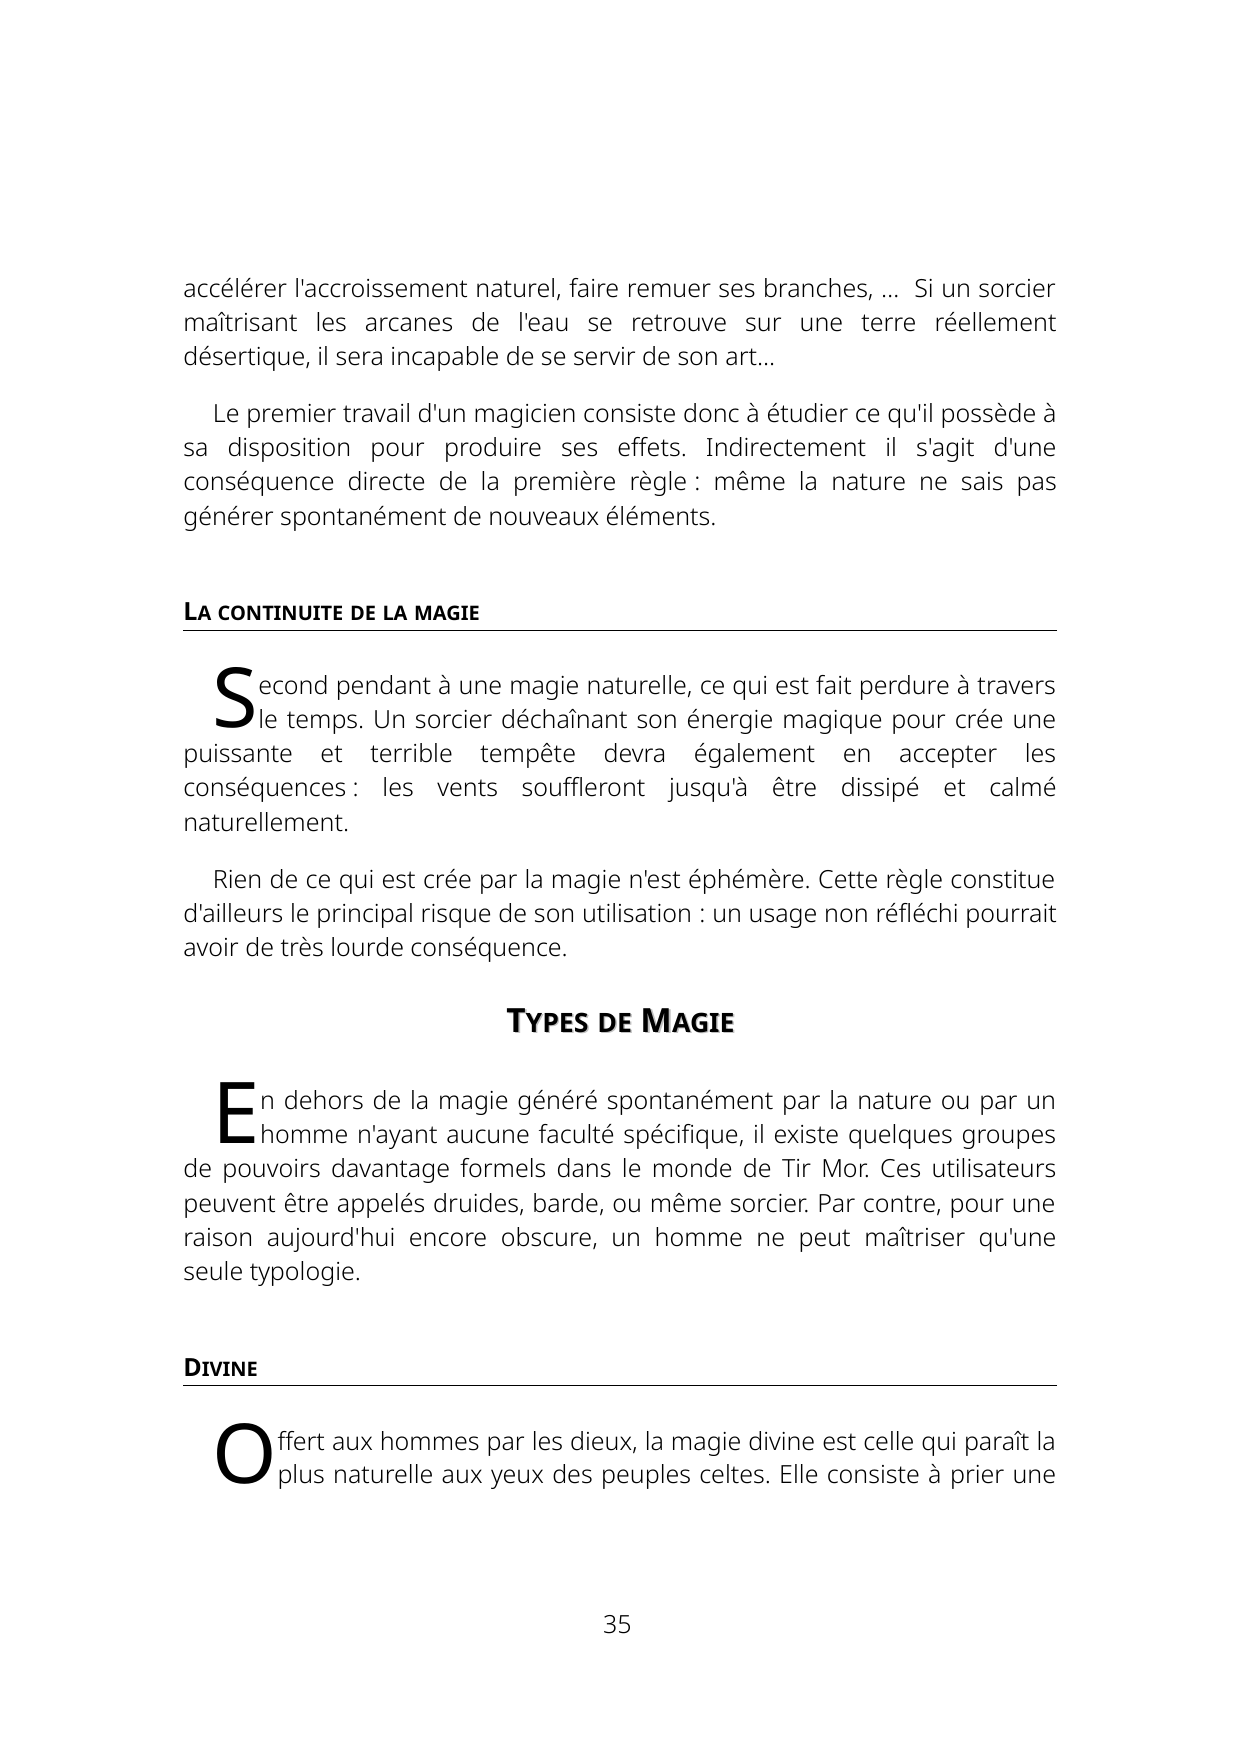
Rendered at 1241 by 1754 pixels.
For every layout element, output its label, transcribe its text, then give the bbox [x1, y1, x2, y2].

text Offert aux hommes par les dieux, la magie divine est celle qui paraît la plus naturelle aux yeux des peuples celtes. Elle consiste à prier une [183, 1423, 1057, 1491]
text Le premier travail d'un magicien consiste donc à étudier ce qu'il possède à sa disposition pour produire ses effets. Indirectement il s'agit d'une conséquence directe de la première règle : même la nature ne sais pas générer spontanément de nouveaux éléments. [183, 396, 1057, 532]
subtitle Types de Magie [183, 996, 1057, 1042]
text En dehors de la magie généré spontanément par la nature ou par un homme n'ayant aucune faculté spécifique, il existe quelques groupes de pouvoirs davantage formels dans le monde de Tir Mor. Ces utilisateurs peuvent être appelés druides, barde, ou même sorcier. Par contre, pour une raison aujourd'hui encore obscure, un homme ne peut maîtriser qu'une seule typologie. [183, 1083, 1057, 1287]
subtitle Divine [183, 1349, 1057, 1385]
text accélérer l'accroissement naturel, faire remuer ses branches, … Si un sorcier maîtrisant les arcanes de l'eau se retrouve sur une terre réellement désertique, il sera incapable de se servir de son art... [183, 270, 1057, 372]
text Rien de ce qui est crée par la magie n'est éphémère. Cette règle constitue d'ailleurs le principal risque de son utilisation : un usage non réfléchi pourrait avoir de très lourde conséquence. [183, 862, 1057, 964]
text Second pendant à une magie naturelle, ce qui est fait perdure à travers le temps. Un sorcier déchaînant son énergie magique pour crée une puissante et terrible tempête devra également en accepter les conséquences : les vents souffleront jusqu'à être dissipé et calmé naturellement. [183, 668, 1057, 838]
subtitle La continuite de la magie [183, 594, 1057, 630]
